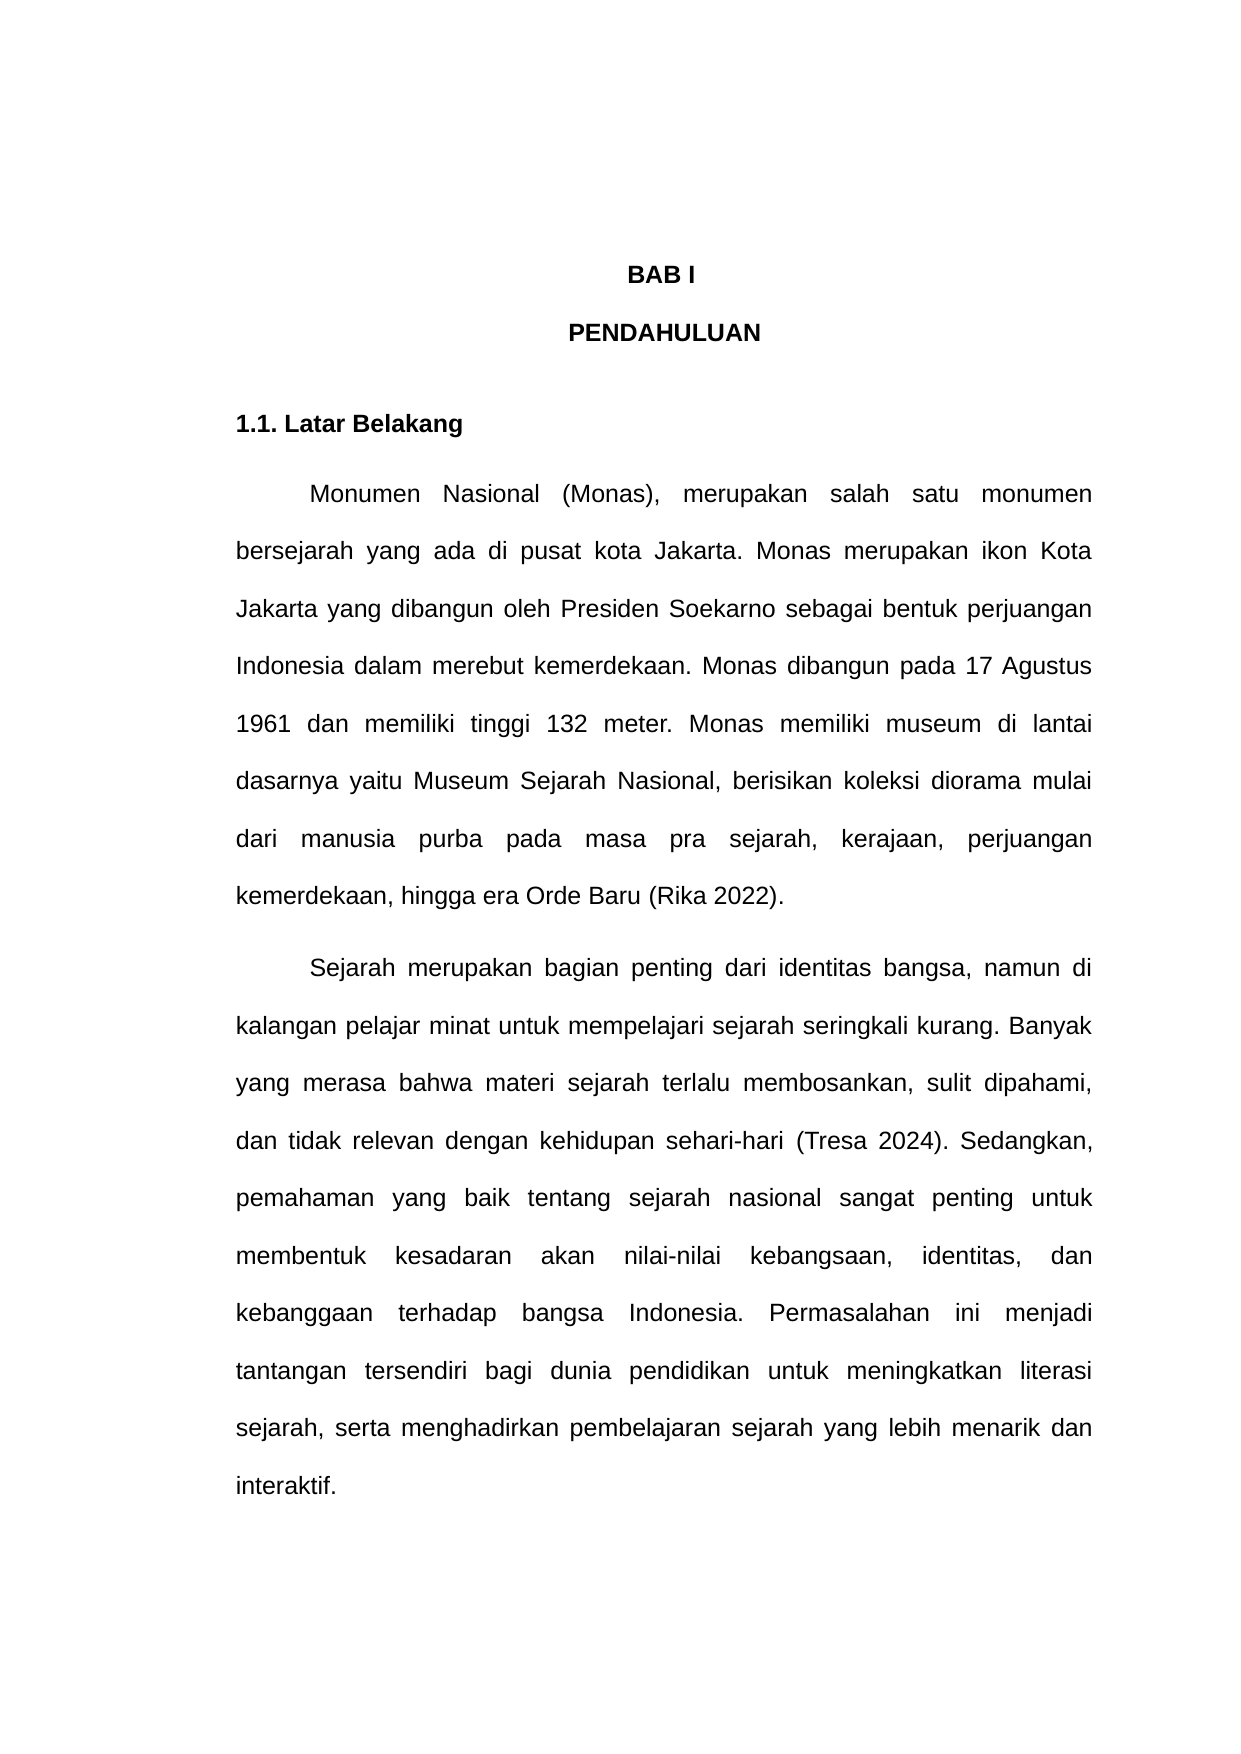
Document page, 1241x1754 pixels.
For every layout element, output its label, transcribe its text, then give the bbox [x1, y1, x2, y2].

text Monumen Nasional (Monas), merupakan salah satu monumen bersejarah yang ada di pusat kota Jakarta. Monas merupakan ikon Kota Jakarta yang dibangun oleh Presiden Soekarno sebagai bentuk perjuangan Indonesia dalam merebut kemerdekaan. Monas dibangun pada 17 Agustus 1961 dan memiliki tinggi 132 meter. Monas memiliki museum di lantai dasarnya yaitu Museum Sejarah Nasional, berisikan koleksi diorama mulai dari manusia purba pada masa pra sejarah, kerajaan, perjuangan kemerdekaan, hingga era Orde Baru (Rika 2022). [236, 479, 1093, 910]
subtitle 1.1. Latar Belakang [236, 409, 1093, 438]
subtitle BAB I PENDAHULUAN [236, 261, 1093, 347]
text Sejarah merupakan bagian penting dari identitas bangsa, namun di kalangan pelajar minat untuk mempelajari sejarah seringkali kurang. Banyak yang merasa bahwa materi sejarah terlalu membosankan, sulit dipahami, dan tidak relevan dengan kehidupan sehari-hari (Tresa 2024). Sedangkan, pemahaman yang baik tentang sejarah nasional sangat penting untuk membentuk kesadaran akan nilai-nilai kebangsaan, identitas, dan kebanggaan terhadap bangsa Indonesia. Permasalahan ini menjadi tantangan tersendiri bagi dunia pendidikan untuk meningkatkan literasi sejarah, serta menghadirkan pembelajaran sejarah yang lebih menarik dan interaktif. [236, 953, 1093, 1500]
